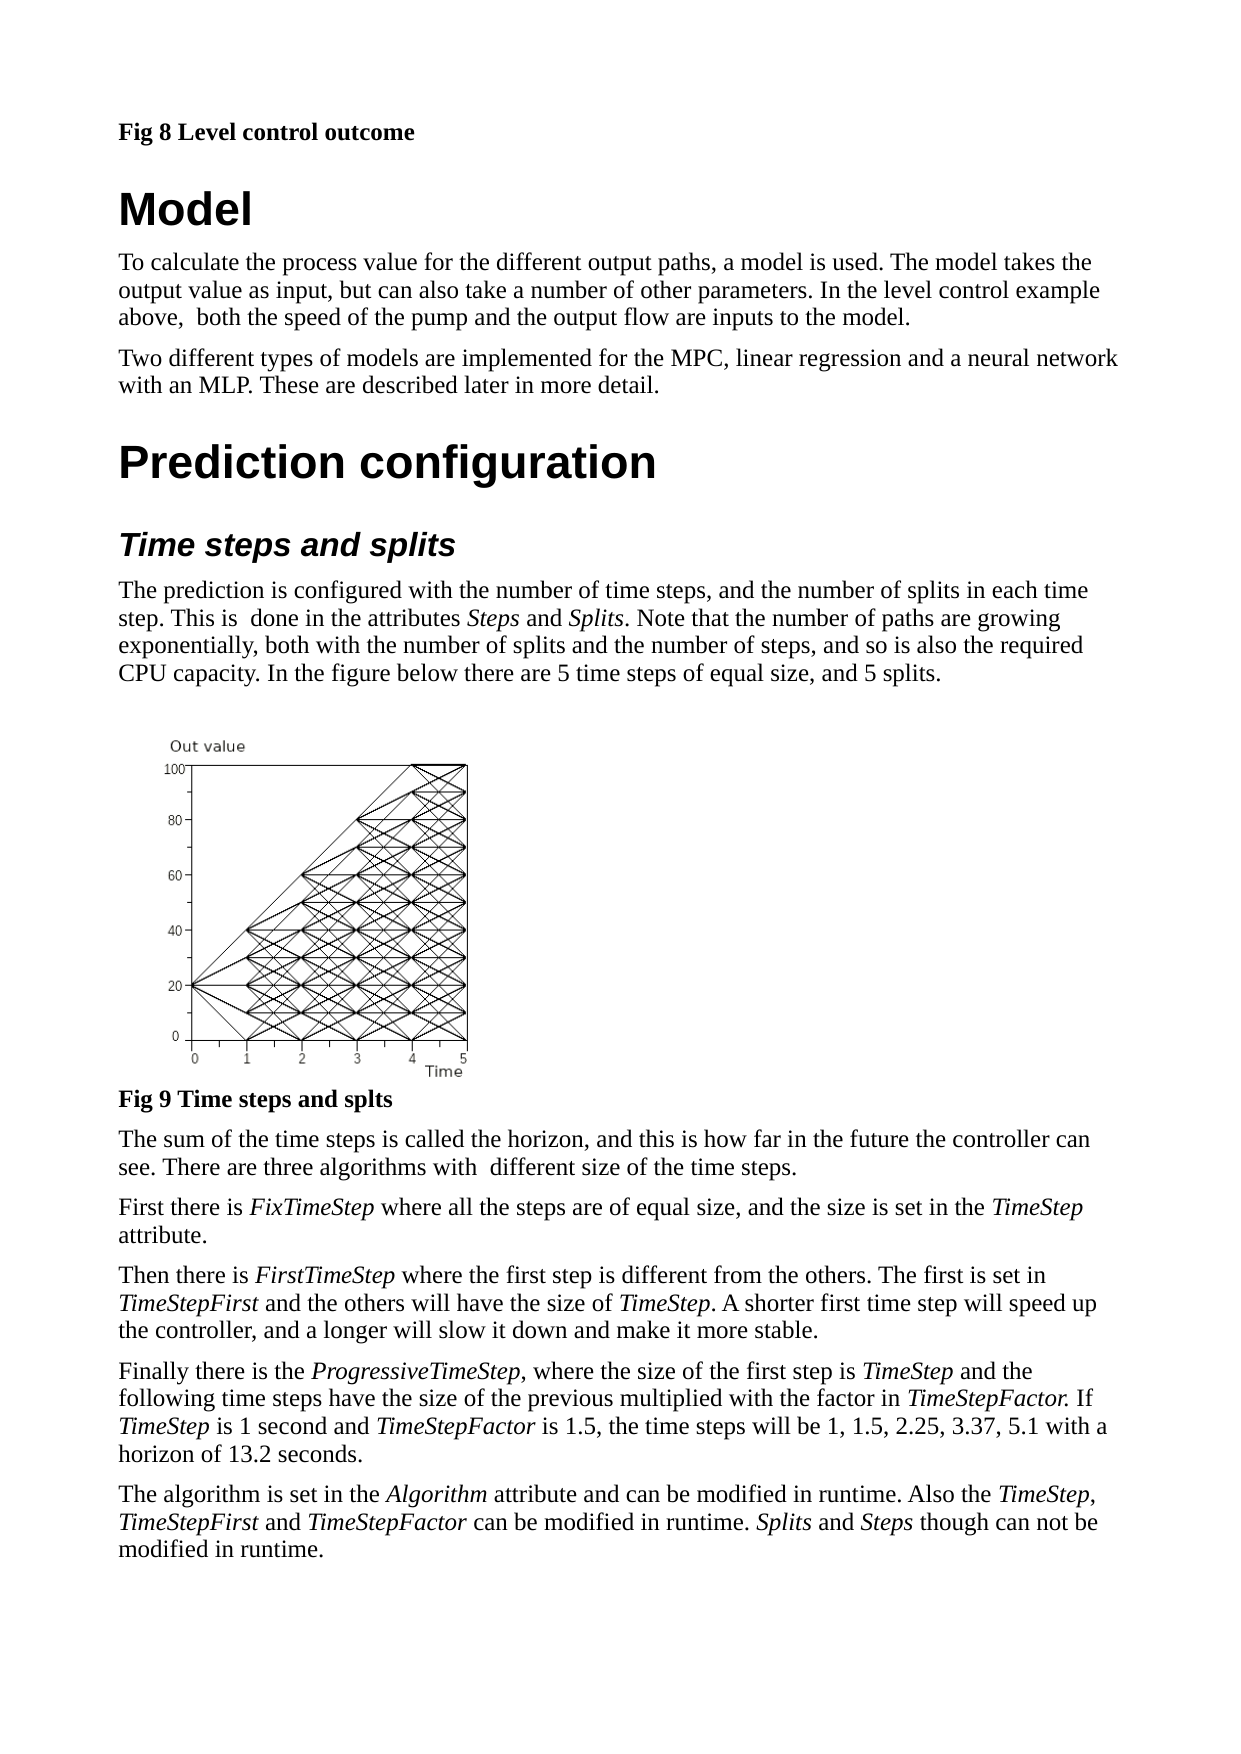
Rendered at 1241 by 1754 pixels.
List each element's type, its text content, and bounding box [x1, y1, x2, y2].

subtitle Model [118, 183, 1122, 236]
text The prediction is configured with the number of time steps, and the number of splits in each time step. This is done in the attributes Steps and Splits. Note that the number of paths are growing exponentially, both with the number of splits and the number of steps, and so is also the required CPU capacity. In the figure below there are 5 time steps of equal size, and 5 splits. [118, 576, 1122, 687]
text Two different types of models are implemented for the MPC, linear regression and a neural network with an MLP. These are described later in more detail. [118, 344, 1122, 399]
text The algorithm is set in the Algorithm attribute and can be modified in runtime. Also the TimeStep, TimeStepFirst and TimeStepFactor can be modified in runtime. Splits and Steps though can not be modified in runtime. [118, 1480, 1122, 1563]
text Then there is FirstTimeStep where the first step is different from the others. The first is set in TimeStepFirst and the others will have the size of TimeStep. A shorter first time step will speed up the controller, and a longer will slow it down and make it more stable. [118, 1261, 1122, 1344]
text The sum of the time steps is called the horizon, and this is how far in the future the controller can see. There are three algorithms with different size of the time steps. [118, 1125, 1122, 1181]
text Fig 8 Level control outcome [118, 118, 1122, 146]
text Fig 9 Time steps and splts [118, 699, 1122, 1113]
subtitle Prediction configuration [118, 437, 1122, 489]
text To calculate the process value for the different output paths, a model is used. The model takes the output value as input, but can also take a number of other parameters. In the level control example above, both the speed of the pump and the output flow are inputs to the model. [118, 248, 1122, 331]
text First there is FixTimeStep where all the steps are of equal size, and the size is set in the TimeStep attribute. [118, 1193, 1122, 1249]
picture [130, 724, 521, 1086]
text Finally there is the ProgressiveTimeStep, where the size of the first step is TimeStep and the following time steps have the size of the previous multiplied with the factor in TimeStepFactor. If TimeStep is 1 second and TimeStepFactor is 1.5, the time steps will be 1, 1.5, 2.25, 3.37, 5.1 with a horizon of 13.2 seconds. [118, 1357, 1122, 1468]
subtitle Time steps and splits [118, 526, 1122, 563]
